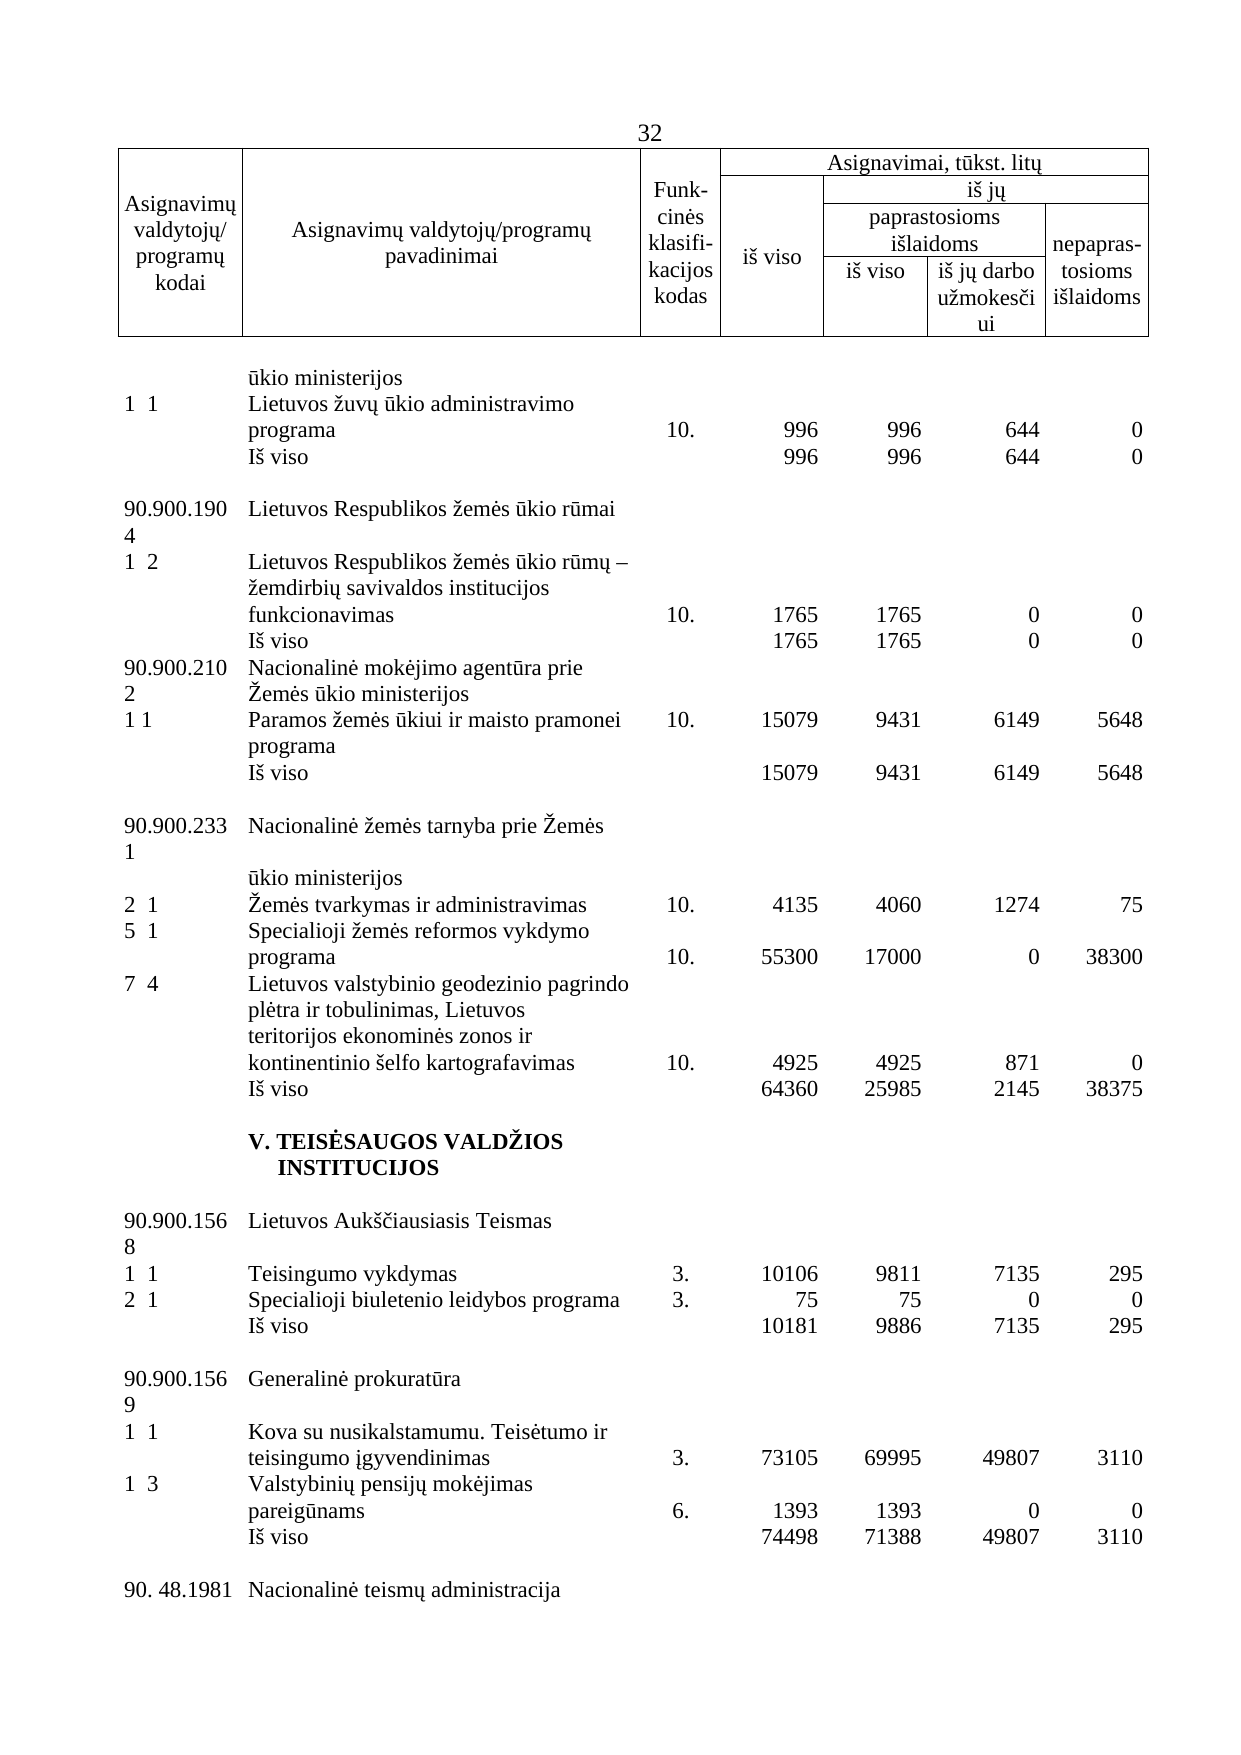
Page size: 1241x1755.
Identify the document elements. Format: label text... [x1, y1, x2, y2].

table_cell Specialioji žemės reformos vykdymo [242, 917, 641, 943]
table_cell Lietuvos Respublikos žemės ūkio rūmų – [242, 548, 641, 574]
table_cell [824, 1365, 927, 1418]
table_cell 25985 [824, 1075, 927, 1102]
table_cell 10106 [720, 1260, 824, 1286]
table_cell [641, 812, 720, 864]
table_cell iš jų [824, 176, 1148, 202]
table_cell [824, 1471, 927, 1497]
table_cell nepapras-tosioms išlaidoms [1046, 204, 1148, 336]
table_cell Lietuvos Respublikos žemės ūkio rūmai [242, 495, 641, 548]
table_cell [927, 1365, 1045, 1418]
table_cell 2145 [927, 1075, 1045, 1102]
table_cell [1045, 575, 1148, 601]
table_cell [824, 1576, 927, 1602]
table_cell [1045, 1550, 1148, 1576]
table_cell 5648 [1045, 706, 1148, 759]
table_cell 90.900.1569 [118, 1365, 242, 1418]
table_cell 0 [1045, 1497, 1148, 1523]
table_cell [1045, 1102, 1148, 1128]
table_cell [641, 1550, 720, 1576]
table_cell [118, 601, 242, 627]
table_cell [927, 1128, 1045, 1181]
table_cell 90.900.2331 [118, 812, 242, 864]
table_cell [641, 1181, 720, 1207]
table_cell Generalinė prokuratūra [242, 1365, 641, 1418]
table_cell [927, 1102, 1045, 1128]
table_cell Kova su nusikalstamumu. Teisėtumo ir [242, 1418, 641, 1444]
table_cell [641, 1313, 720, 1339]
table_cell [641, 1365, 720, 1418]
table_cell Lietuvos žuvų ūkio administravimo [242, 390, 641, 416]
table_cell [720, 1181, 824, 1207]
table_cell 10. [641, 416, 720, 443]
table_cell 10. [641, 891, 720, 917]
table_cell [118, 1523, 242, 1549]
table_cell [720, 917, 824, 943]
table_cell 1393 [720, 1497, 824, 1523]
table_cell 38375 [1045, 1075, 1148, 1102]
table_cell 996 [824, 443, 927, 469]
table_cell [1045, 1023, 1148, 1049]
table_cell [824, 1339, 927, 1365]
table_cell 1274 [927, 891, 1045, 917]
table_cell [641, 1023, 720, 1049]
table_cell programa [242, 416, 641, 443]
table_cell [927, 917, 1045, 943]
table_cell 69995 [824, 1444, 927, 1471]
table_cell 9811 [824, 1260, 927, 1286]
table_cell 90.900.2102 [118, 654, 242, 706]
table_cell [118, 785, 242, 812]
table_cell [1045, 1365, 1148, 1418]
table_cell 73105 [720, 1444, 824, 1471]
table_cell [824, 1023, 927, 1049]
table_cell 1 2 [118, 548, 242, 574]
table_cell [118, 575, 242, 601]
table_cell Iš viso [242, 759, 641, 785]
table_cell [720, 1418, 824, 1444]
table_cell Iš viso [242, 627, 641, 653]
table_cell 295 [1045, 1260, 1148, 1286]
table_cell [641, 469, 720, 495]
table_cell [242, 469, 641, 495]
table_cell [824, 970, 927, 996]
table_cell [927, 548, 1045, 574]
table_cell iš viso [721, 176, 823, 336]
table_cell Nacionalinė teismų administracija [242, 1576, 641, 1602]
table_cell [824, 1418, 927, 1444]
table_cell [720, 1023, 824, 1049]
table_cell V. Teisėsaugos valdžios institucijos [242, 1128, 641, 1181]
table_cell 7135 [927, 1260, 1045, 1286]
table_cell 871 [927, 1049, 1045, 1075]
table_cell [720, 548, 824, 574]
table_cell [927, 495, 1045, 548]
table_cell [824, 337, 927, 364]
table_cell [242, 337, 641, 364]
table_cell 4925 [824, 1049, 927, 1075]
table_cell [720, 469, 824, 495]
table_cell [824, 364, 927, 390]
table_cell [1045, 364, 1148, 390]
table_cell [118, 944, 242, 970]
table_cell [824, 1550, 927, 1576]
table_cell [641, 390, 720, 416]
table_cell [641, 337, 720, 364]
table_cell [118, 1102, 242, 1128]
table_cell [720, 970, 824, 996]
table_cell 3. [641, 1260, 720, 1286]
table_cell [720, 495, 824, 548]
table_cell [118, 759, 242, 785]
table_cell 0 [1045, 416, 1148, 443]
table_cell [641, 443, 720, 469]
table_cell 996 [720, 416, 824, 443]
table_cell [824, 548, 927, 574]
table_cell 0 [1045, 443, 1148, 469]
table_cell [118, 627, 242, 653]
table_cell 5648 [1045, 759, 1148, 785]
table_cell 0 [927, 627, 1045, 653]
table_cell iš jų darbo užmokesčiui [928, 257, 1045, 336]
table_cell [641, 970, 720, 996]
table_cell 295 [1045, 1313, 1148, 1339]
table_cell 4135 [720, 891, 824, 917]
table_cell [720, 1365, 824, 1418]
table_cell [641, 1339, 720, 1365]
table_cell [720, 364, 824, 390]
table_cell [242, 1102, 641, 1128]
table_cell 55300 [720, 944, 824, 970]
table_cell [720, 996, 824, 1022]
table_cell [1045, 654, 1148, 706]
table_cell [824, 1128, 927, 1181]
table_cell Lietuvos valstybinio geodezinio pagrindo [242, 970, 641, 996]
table_cell [720, 1128, 824, 1181]
table_cell [927, 812, 1045, 864]
table_cell [1045, 864, 1148, 891]
table_cell [118, 1550, 242, 1576]
table_cell 0 [927, 1286, 1045, 1312]
table_cell [118, 1181, 242, 1207]
table_cell [824, 785, 927, 812]
table_cell 5 1 [118, 917, 242, 943]
table_cell [927, 337, 1045, 364]
table_cell [720, 1471, 824, 1497]
table_cell [118, 364, 242, 390]
table_cell 9886 [824, 1313, 927, 1339]
table_cell [927, 390, 1045, 416]
table_cell [927, 1471, 1045, 1497]
table_cell 1 1 [118, 706, 242, 759]
table_cell [927, 469, 1045, 495]
table_cell 3110 [1045, 1444, 1148, 1471]
table_cell [641, 575, 720, 601]
table_cell Iš viso [242, 1313, 641, 1339]
table_cell [927, 575, 1045, 601]
table_header Funk-cinės klasifi-kacijos kodas [641, 149, 720, 336]
table_cell 1765 [720, 627, 824, 653]
table_cell [1045, 970, 1148, 996]
table_cell [641, 627, 720, 653]
table_cell [641, 548, 720, 574]
table_cell [118, 864, 242, 891]
table_cell [1045, 1418, 1148, 1444]
table_cell teisingumo įgyvendinimas [242, 1444, 641, 1471]
table_cell 1765 [720, 601, 824, 627]
table_cell [720, 1550, 824, 1576]
table_cell 996 [720, 443, 824, 469]
table_cell 10. [641, 601, 720, 627]
table_cell 3. [641, 1444, 720, 1471]
table_cell [720, 785, 824, 812]
table_cell Lietuvos Aukščiausiasis Teismas [242, 1207, 641, 1260]
table_cell ūkio ministerijos [242, 364, 641, 390]
table_cell [641, 1102, 720, 1128]
table_cell [641, 785, 720, 812]
table_cell [927, 654, 1045, 706]
table_cell [242, 1339, 641, 1365]
table_cell 64360 [720, 1075, 824, 1102]
table_cell Iš viso [242, 443, 641, 469]
table_cell 4925 [720, 1049, 824, 1075]
table_cell 38300 [1045, 944, 1148, 970]
table_cell [927, 864, 1045, 891]
table_cell Žemės tvarkymas ir administravimas [242, 891, 641, 917]
table_cell ūkio ministerijos [242, 864, 641, 891]
table_cell [242, 1550, 641, 1576]
table_cell [824, 390, 927, 416]
table_cell [824, 917, 927, 943]
table_cell [927, 785, 1045, 812]
table_cell [118, 337, 242, 364]
table_cell 2 1 [118, 891, 242, 917]
table_cell 90.900.1904 [118, 495, 242, 548]
table_cell [927, 364, 1045, 390]
table_cell [641, 1418, 720, 1444]
table_cell [720, 1339, 824, 1365]
table_cell 4060 [824, 891, 927, 917]
table_cell 1 1 [118, 390, 242, 416]
table_cell [720, 812, 824, 864]
table_cell [1045, 1207, 1148, 1260]
table_cell [1045, 1471, 1148, 1497]
table_cell kontinentinio šelfo kartografavimas [242, 1049, 641, 1075]
table_cell funkcionavimas [242, 601, 641, 627]
table_cell [927, 1207, 1045, 1260]
table_cell pareigūnams [242, 1497, 641, 1523]
table_cell Paramos žemės ūkiui ir maisto pramonei programa [242, 706, 641, 759]
table_cell [927, 1339, 1045, 1365]
table_cell [1045, 337, 1148, 364]
table_cell [824, 495, 927, 548]
table_cell [641, 1471, 720, 1497]
table_cell 6. [641, 1497, 720, 1523]
table_cell Nacionalinė žemės tarnyba prie Žemės [242, 812, 641, 864]
table_cell [118, 1023, 242, 1049]
table_cell [641, 495, 720, 548]
table_cell [720, 1102, 824, 1128]
table_cell [824, 575, 927, 601]
table_cell [118, 469, 242, 495]
table_cell [118, 416, 242, 443]
table_cell 15079 [720, 706, 824, 759]
table_cell [927, 1181, 1045, 1207]
table_cell 644 [927, 416, 1045, 443]
table_cell [118, 443, 242, 469]
table_cell 1393 [824, 1497, 927, 1523]
table_cell [641, 364, 720, 390]
table_cell [118, 996, 242, 1022]
table_cell 3. [641, 1286, 720, 1312]
table_cell Iš viso [242, 1075, 641, 1102]
table_cell [118, 1049, 242, 1075]
table_cell 10. [641, 1049, 720, 1075]
table_cell 9431 [824, 706, 927, 759]
table_cell 1 1 [118, 1418, 242, 1444]
table_cell 7 4 [118, 970, 242, 996]
table_cell [927, 970, 1045, 996]
table_cell [1045, 390, 1148, 416]
table_cell 0 [1045, 1286, 1148, 1312]
table_cell [641, 996, 720, 1022]
table_cell [824, 812, 927, 864]
table_cell 1 3 [118, 1471, 242, 1497]
table_cell 90.900.1568 [118, 1207, 242, 1260]
table_cell [927, 996, 1045, 1022]
table_cell 0 [1045, 601, 1148, 627]
table_cell [720, 337, 824, 364]
table_cell programa [242, 944, 641, 970]
table_cell 71388 [824, 1523, 927, 1549]
table_cell [641, 1576, 720, 1602]
table_cell paprastosioms išlaidoms [824, 204, 1045, 256]
table_cell [1045, 917, 1148, 943]
table_cell 1 1 [118, 1260, 242, 1286]
table_cell Teisingumo vykdymas [242, 1260, 641, 1286]
table_cell 996 [824, 416, 927, 443]
table_cell teritorijos ekonominės zonos ir [242, 1023, 641, 1049]
table_cell 75 [824, 1286, 927, 1312]
table_cell Iš viso [242, 1523, 641, 1549]
table_cell 3110 [1045, 1523, 1148, 1549]
table_cell [641, 1207, 720, 1260]
table_cell [720, 575, 824, 601]
table_cell [824, 1181, 927, 1207]
table_cell 90. 48.1981 [118, 1576, 242, 1602]
table_cell [641, 864, 720, 891]
table_cell 17000 [824, 944, 927, 970]
table_cell 6149 [927, 759, 1045, 785]
table_cell [118, 1497, 242, 1523]
table_cell [118, 1128, 242, 1181]
table_cell [1045, 1128, 1148, 1181]
table_cell [720, 1207, 824, 1260]
table_cell [118, 1075, 242, 1102]
table_cell Valstybinių pensijų mokėjimas [242, 1471, 641, 1497]
table_cell [824, 1207, 927, 1260]
table_cell 74498 [720, 1523, 824, 1549]
table_header Asignavimai, tūkst. litų [721, 149, 1148, 175]
table_cell [720, 1576, 824, 1602]
table_cell [1045, 1339, 1148, 1365]
table_cell žemdirbių savivaldos institucijos [242, 575, 641, 601]
table_cell [641, 1523, 720, 1549]
table_cell [641, 654, 720, 706]
table_cell [641, 759, 720, 785]
table_cell 0 [927, 1497, 1045, 1523]
table_cell [824, 864, 927, 891]
table_cell 1765 [824, 627, 927, 653]
table_cell plėtra ir tobulinimas, Lietuvos [242, 996, 641, 1022]
table_cell 7135 [927, 1313, 1045, 1339]
table_cell 0 [927, 944, 1045, 970]
table_cell [641, 1128, 720, 1181]
table_cell [242, 785, 641, 812]
table_cell [824, 654, 927, 706]
table_cell 0 [1045, 627, 1148, 653]
table_cell 10181 [720, 1313, 824, 1339]
table_cell [927, 1023, 1045, 1049]
table_cell 6149 [927, 706, 1045, 759]
table_cell [1045, 996, 1148, 1022]
table_cell [1045, 1576, 1148, 1602]
table_cell [641, 1075, 720, 1102]
table_cell [1045, 548, 1148, 574]
table_header Asignavimų valdytojų/ programų kodai [119, 149, 242, 336]
table_cell [118, 1313, 242, 1339]
table_cell 2 1 [118, 1286, 242, 1312]
table_cell [118, 1444, 242, 1471]
table_cell [641, 917, 720, 943]
table_cell [720, 390, 824, 416]
table_cell 644 [927, 443, 1045, 469]
table_cell iš viso [824, 257, 927, 336]
table_cell [242, 1181, 641, 1207]
table_cell 10. [641, 706, 720, 759]
table_cell Nacionalinė mokėjimo agentūra prie Žemės ūkio ministerijos [242, 654, 641, 706]
table_cell Specialioji biuletenio leidybos programa [242, 1286, 641, 1312]
table_cell [824, 1102, 927, 1128]
table_cell [720, 864, 824, 891]
table_cell 75 [1045, 891, 1148, 917]
table_cell [1045, 812, 1148, 864]
table_cell [1045, 1181, 1148, 1207]
table_cell 49807 [927, 1523, 1045, 1549]
table_cell [824, 996, 927, 1022]
table_cell [118, 1339, 242, 1365]
table_cell [927, 1576, 1045, 1602]
table_cell 15079 [720, 759, 824, 785]
table_cell 9431 [824, 759, 927, 785]
table_cell 10. [641, 944, 720, 970]
table_cell 1765 [824, 601, 927, 627]
table_cell [927, 1550, 1045, 1576]
table_cell [1045, 495, 1148, 548]
table_cell 75 [720, 1286, 824, 1312]
table_cell [1045, 469, 1148, 495]
table_cell 0 [1045, 1049, 1148, 1075]
table_cell 49807 [927, 1444, 1045, 1471]
table_cell [927, 1418, 1045, 1444]
table_cell [1045, 785, 1148, 812]
table_cell [824, 469, 927, 495]
table_cell 0 [927, 601, 1045, 627]
table_header Asignavimų valdytojų/programų pavadinimai [243, 149, 640, 336]
table_cell [720, 654, 824, 706]
